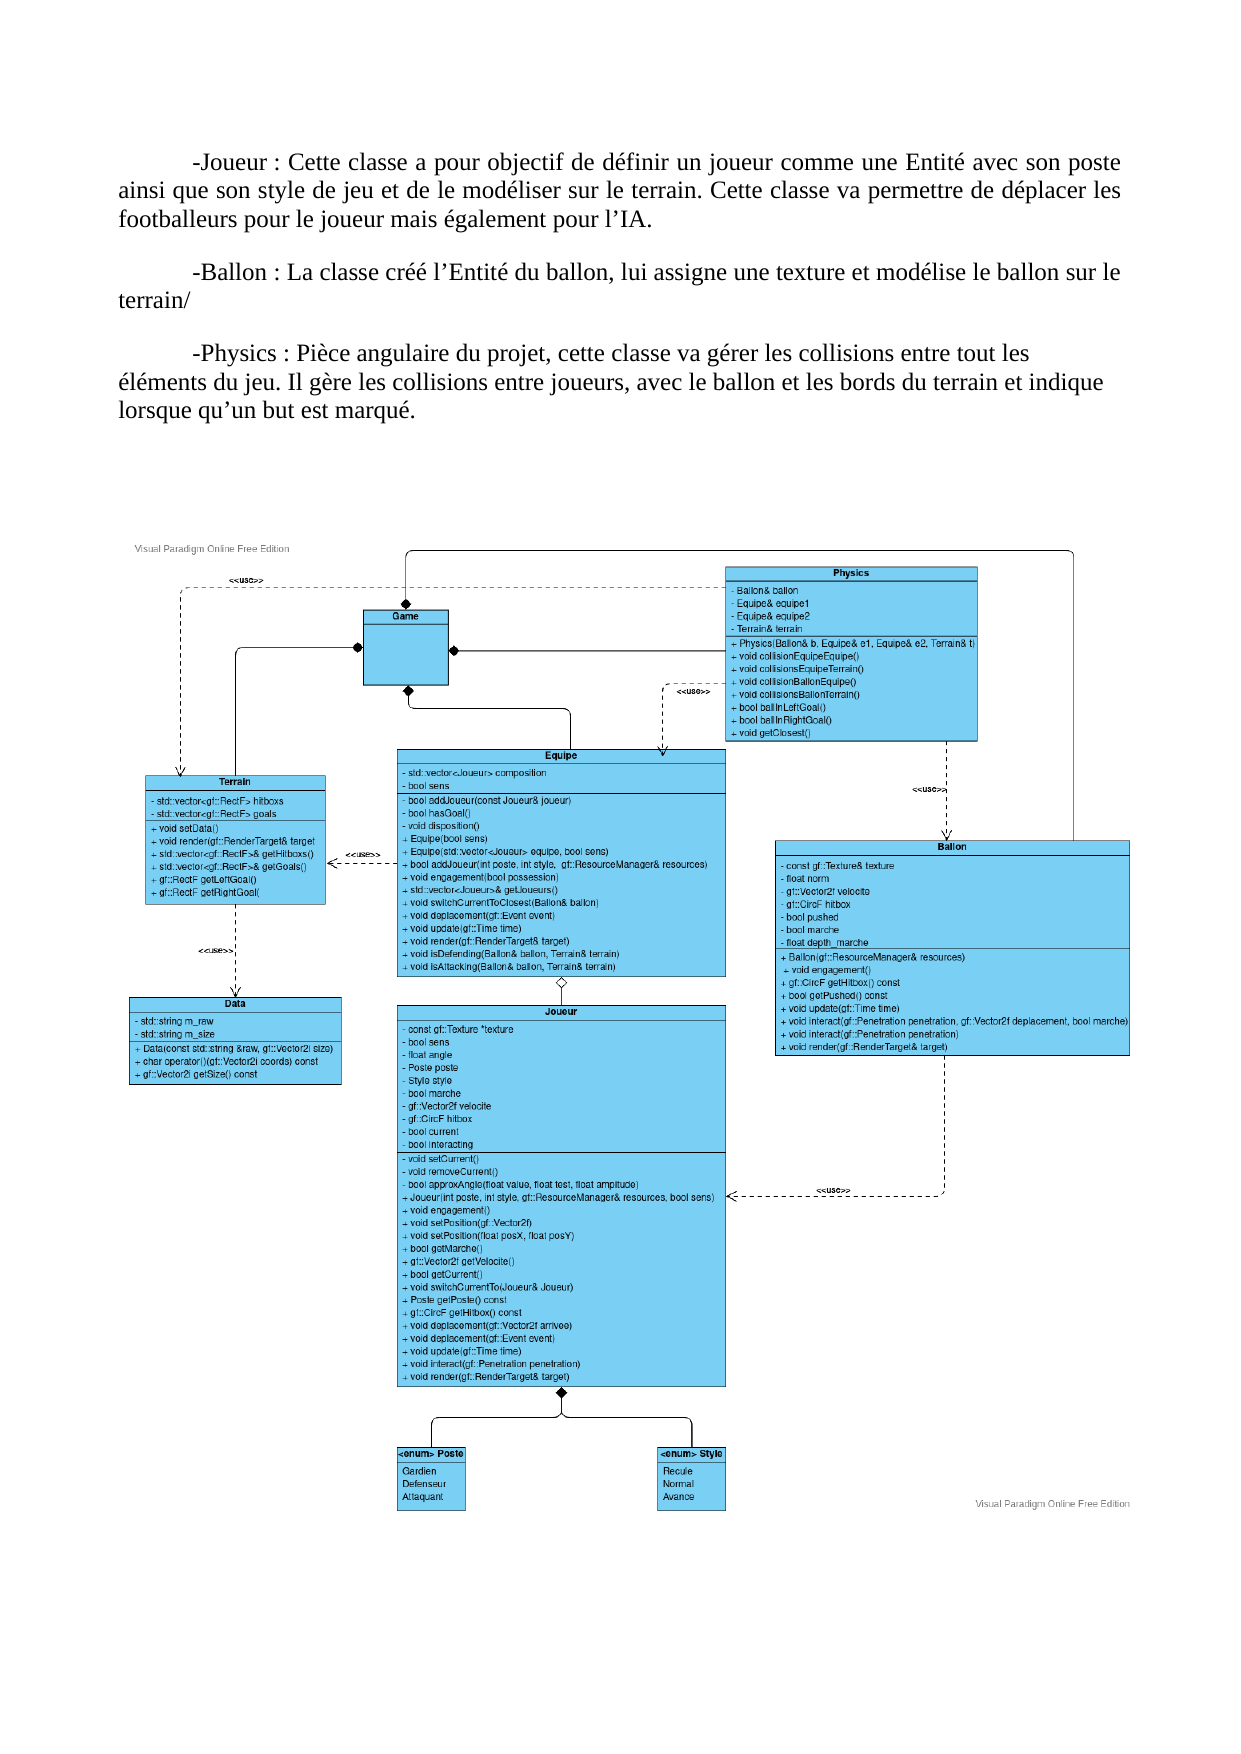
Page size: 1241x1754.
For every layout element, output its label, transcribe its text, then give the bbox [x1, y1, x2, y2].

text -Physics : Pièce angulaire du projet, cette classe va gérer les collisions entre tout les éléments du jeu. Il gère les collisions entre joueurs, avec le ballon et les bords du terrain et indique lorsque qu’un but est marqué. [118, 338, 1122, 424]
picture [129, 540, 1133, 1511]
text -Joueur : Cette classe a pour objectif de définir un joueur comme une Entité avec son poste ainsi que son style de jeu et de le modéliser sur le terrain. Cette classe va permettre de déplacer les footballeurs pour le joueur mais également pour l’IA. [118, 118, 1122, 233]
text -Ballon : La classe créé l’Entité du ballon, lui assigne une texture et modélise le ballon sur le terrain/ [118, 257, 1122, 314]
